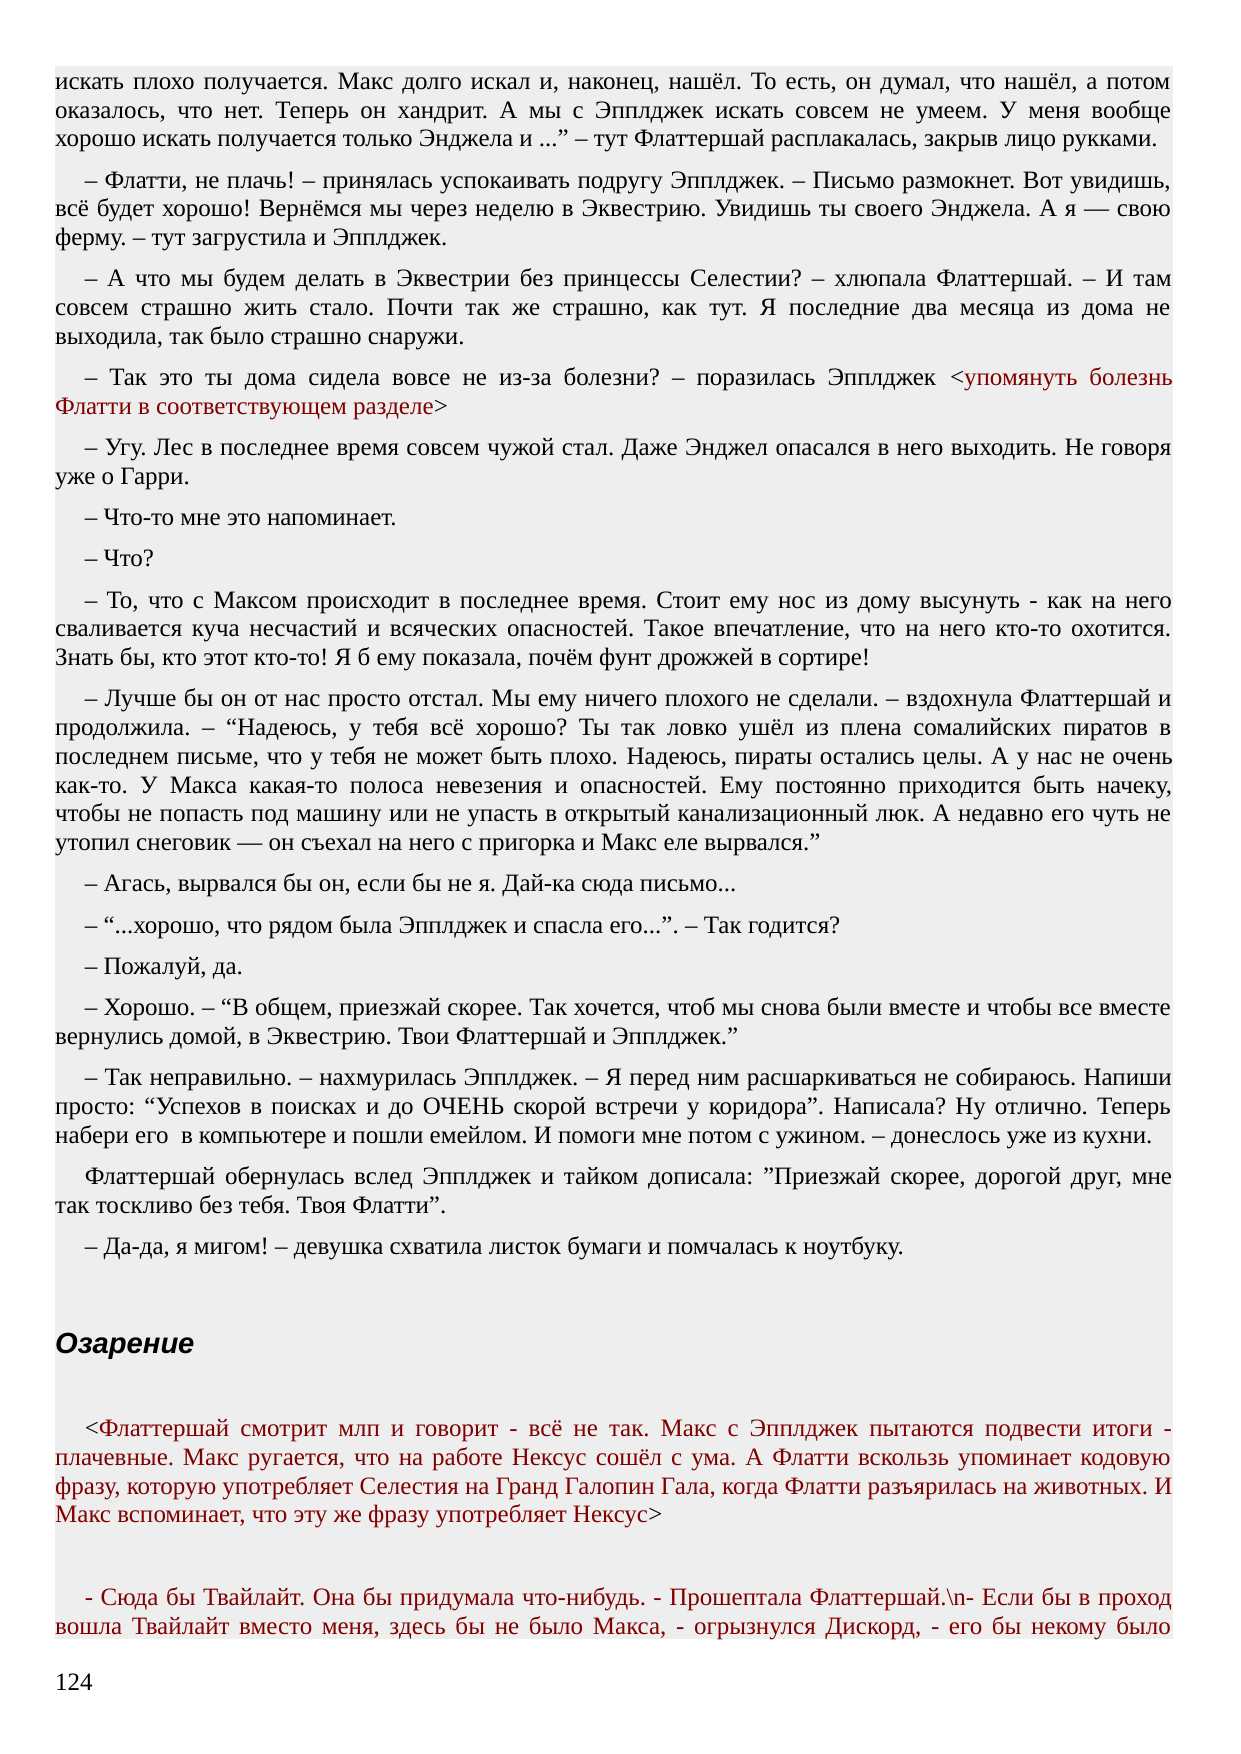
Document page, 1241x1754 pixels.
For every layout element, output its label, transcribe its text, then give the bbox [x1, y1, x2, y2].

text – Да-да, я мигом! – девушка схватила листок бумаги и помчалась к ноутбуку. [55, 1231, 1173, 1260]
text – Пожалуй, да. [55, 951, 1173, 980]
text – Так это ты дома сидела вовсе не из-за болезни? – поразилась Эпплджек <упомянуть болезнь Флатти в соответствующем разделе> [55, 362, 1173, 420]
text - Сюда бы Твайлайт. Она бы придумала что-нибудь. - Прошептала Флаттершай.\n- Если бы в проход вошла Твайлайт вместо меня, здесь бы не было Макса, - огрызнулся Дискорд, - его бы некому было [55, 1582, 1173, 1639]
text – “...хорошо, что рядом была Эпплджек и спасла его...”. – Так годится? [55, 910, 1173, 938]
text – Агась, вырвался бы он, если бы не я. Дай-ка сюда письмо... [55, 868, 1173, 897]
text – Флатти, не плачь! – принялась успокаивать подругу Эпплджек. – Письмо размокнет. Вот увидишь, всё будет хорошо! Вернёмся мы через неделю в Эквестрию. Увидишь ты своего Энджела. А я — свою ферму. – тут загрустила и Эпплджек. [55, 165, 1173, 251]
text – А что мы будем делать в Эквестрии без принцессы Селестии? – хлюпала Флаттершай. – И там совсем страшно жить стало. Почти так же страшно, как тут. Я последние два месяца из дома не выходила, так было страшно снаружи. [55, 263, 1173, 350]
text – Что-то мне это напоминает. [55, 502, 1173, 531]
text – Лучше бы он от нас просто отстал. Мы ему ничего плохого не сделали. – вздохнула Флаттершай и продолжила. – “Надеюсь, у тебя всё хорошо? Ты так ловко ушёл из плена сомалийских пиратов в последнем письме, что у тебя не может быть плохо. Надеюсь, пираты остались целы. А у нас не очень как-то. У Макса какая-то полоса невезения и опасностей. Ему постоянно приходится быть начеку, чтобы не попасть под машину или не упасть в открытый канализационный люк. А недавно его чуть не утопил снеговик — он съехал на него с пригорка и Макс еле вырвался.” [55, 683, 1173, 856]
text – То, что с Максом происходит в последнее время. Стоит ему нос из дому высунуть - как на него сваливается куча несчастий и всяческих опасностей. Такое впечатление, что на него кто-то охотится. Знать бы, кто этот кто-то! Я б ему показала, почём фунт дрожжей в сортире! [55, 585, 1173, 671]
text – Что? [55, 543, 1173, 572]
text <Флаттершай смотрит млп и говорит - всё не так. Макс с Эпплджек пытаются подвести итоги - плачевные. Макс ругается, что на работе Нексус сошёл с ума. А Флатти вскользь упоминает кодовую фразу, которую употребляет Селестия на Гранд Галопин Гала, когда Флатти разъярилась на животных. И Макс вспоминает, что эту же фразу употребляет Нексус> [55, 1413, 1173, 1528]
subtitle Озарение [55, 1326, 1173, 1359]
text Флаттершай обернулась вслед Эпплджек и тайком дописала: ”Приезжай скорее, дорогой друг, мне так тоскливо без тебя. Твоя Флатти”. [55, 1161, 1173, 1218]
text – Угу. Лес в последнее время совсем чужой стал. Даже Энджел опасался в него выходить. Не говоря уже о Гарри. [55, 432, 1173, 490]
text – Хорошо. – “В общем, приезжай скорее. Так хочется, чтоб мы снова были вместе и чтобы все вместе вернулись домой, в Эквестрию. Твои Флаттершай и Эпплджек.” [55, 992, 1173, 1050]
text – Так неправильно. – нахмурилась Эпплджек. – Я перед ним расшаркиваться не собираюсь. Напиши просто: “Успехов в поисках и до ОЧЕНЬ скорой встречи у коридора”. Написала? Ну отлично. Теперь набери его в компьютере и пошли емейлом. И помоги мне потом с ужином. – донеслось уже из кухни. [55, 1062, 1173, 1148]
text искать плохо получается. Макс долго искал и, наконец, нашёл. То есть, он думал, что нашёл, а потом оказалось, что нет. Теперь он хандрит. А мы с Эпплджек искать совсем не умеем. У меня вообще хорошо искать получается только Энджела и ...” – тут Флаттершай расплакалась, закрыв лицо рукками. [55, 66, 1173, 152]
